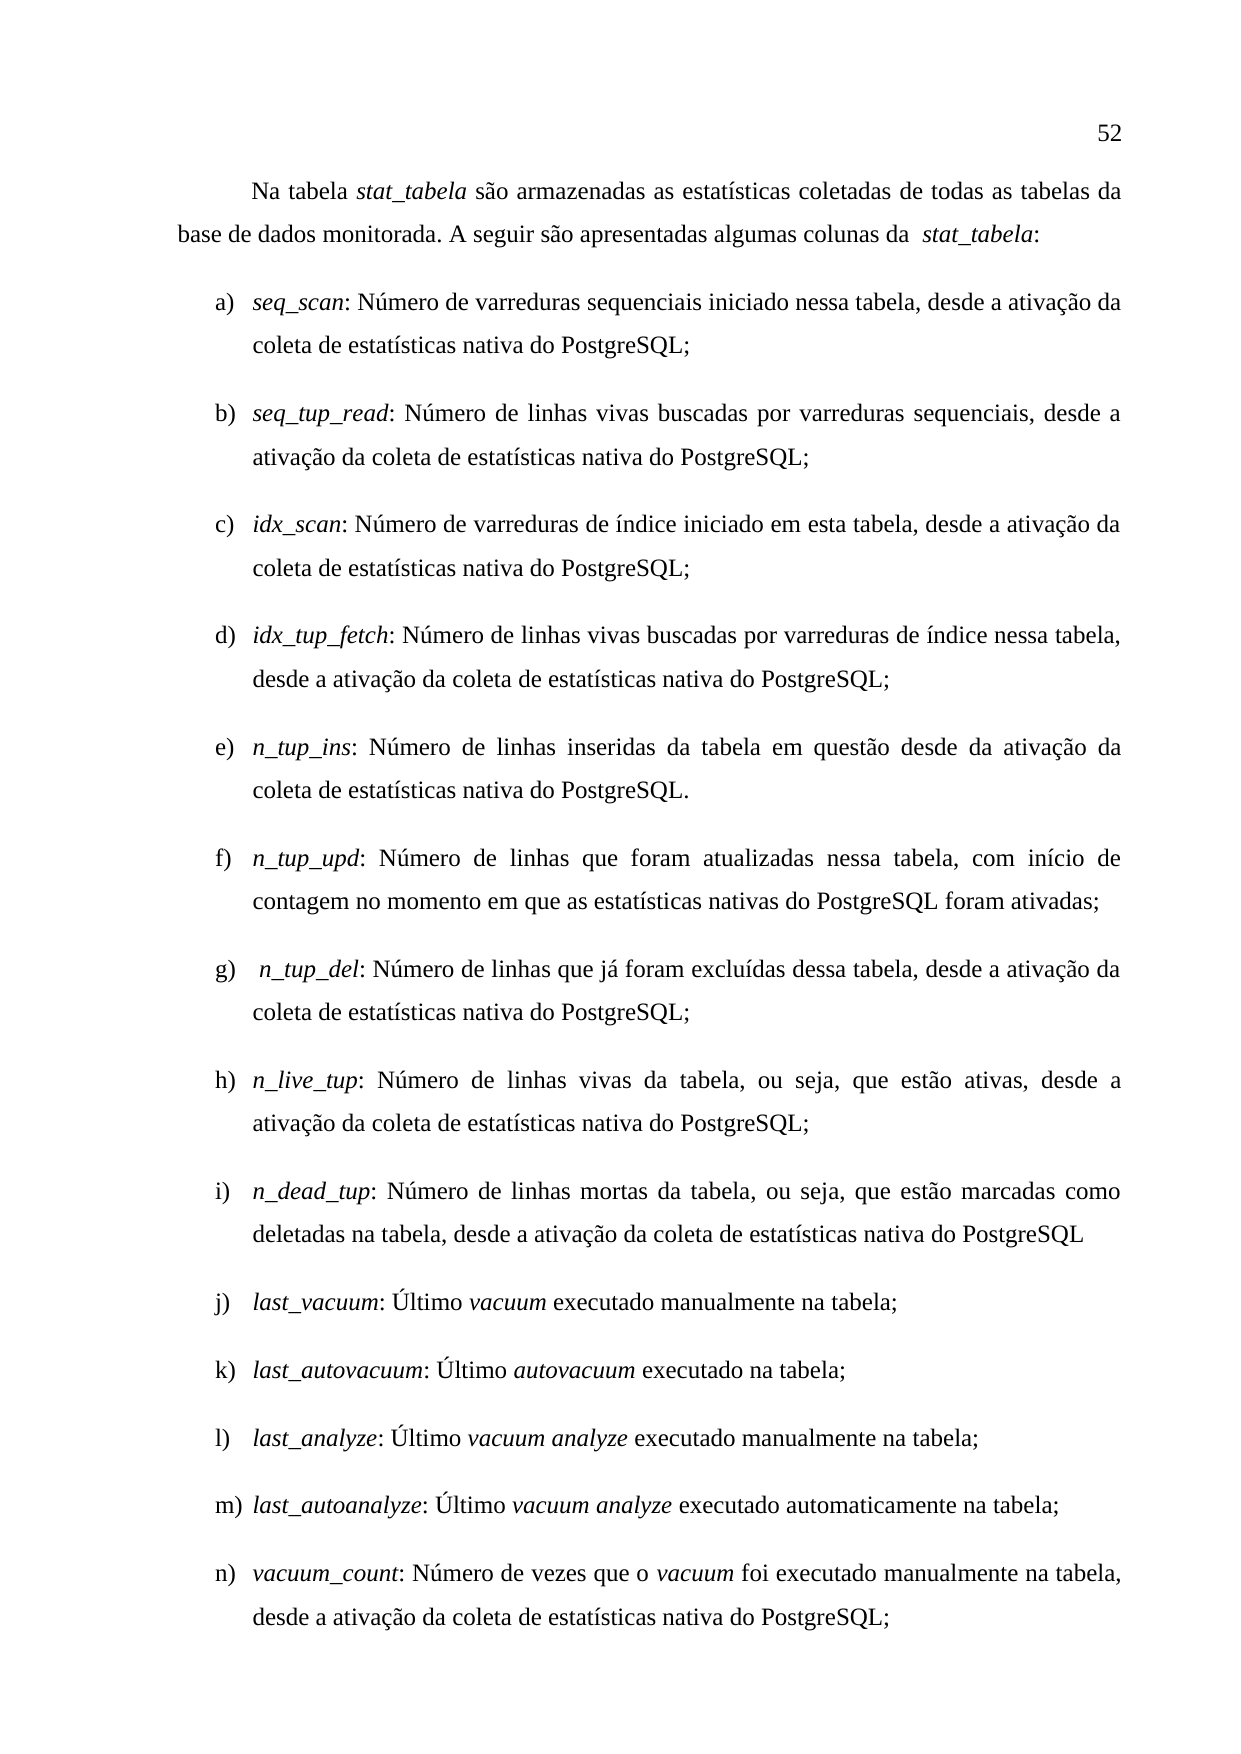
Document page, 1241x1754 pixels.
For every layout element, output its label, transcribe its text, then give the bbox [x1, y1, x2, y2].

list last_analyze: Último vacuum analyze executado manualmente na tabela; [215, 1423, 1122, 1451]
list last_autoanalyze: Último vacuum analyze executado automaticamente na tabela; [215, 1491, 1122, 1519]
text Na tabela stat_tabela são armazenadas as estatísticas coletadas de todas as tabelas da base de dados monitorada. A seguir são apresentadas algumas colunas da stat_tabela: [177, 176, 1122, 248]
list n_tup_upd: Número de linhas que foram atualizadas nessa tabela, com início de contagem no momento em que as estatísticas nativas do PostgreSQL foram ativadas; [215, 843, 1122, 914]
list last_vacuum: Último vacuum executado manualmente na tabela; [215, 1287, 1122, 1316]
list seq_tup_read: Número de linhas vivas buscadas por varreduras sequenciais, desde a ativação da coleta de estatísticas nativa do PostgreSQL; [215, 398, 1122, 470]
list n_live_tup: Número de linhas vivas da tabela, ou seja, que estão ativas, desde a ativação da coleta de estatísticas nativa do PostgreSQL; [215, 1065, 1122, 1137]
list n_dead_tup: Número de linhas mortas da tabela, ou seja, que estão marcadas como deletadas na tabela, desde a ativação da coleta de estatísticas nativa do PostgreSQL [215, 1176, 1122, 1248]
list n_tup_ins: Número de linhas inseridas da tabela em questão desde da ativação da coleta de estatísticas nativa do PostgreSQL. [215, 732, 1122, 803]
list seq_scan: Número de varreduras sequenciais iniciado nessa tabela, desde a ativação da coleta de estatísticas nativa do PostgreSQL; [215, 287, 1122, 359]
list last_autovacuum: Último autovacuum executado na tabela; [215, 1355, 1122, 1383]
list n_tup_del: Número de linhas que já foram excluídas dessa tabela, desde a ativação da coleta de estatísticas nativa do PostgreSQL; [215, 954, 1122, 1026]
list idx_scan: Número de varreduras de índice iniciado em esta tabela, desde a ativação da coleta de estatísticas nativa do PostgreSQL; [215, 509, 1122, 581]
list vacuum_count: Número de vezes que o vacuum foi executado manualmente na tabela, desde a ativação da coleta de estatísticas nativa do PostgreSQL; [215, 1558, 1122, 1630]
list idx_tup_fetch: Número de linhas vivas buscadas por varreduras de índice nessa tabela, desde a ativação da coleta de estatísticas nativa do PostgreSQL; [215, 621, 1122, 692]
